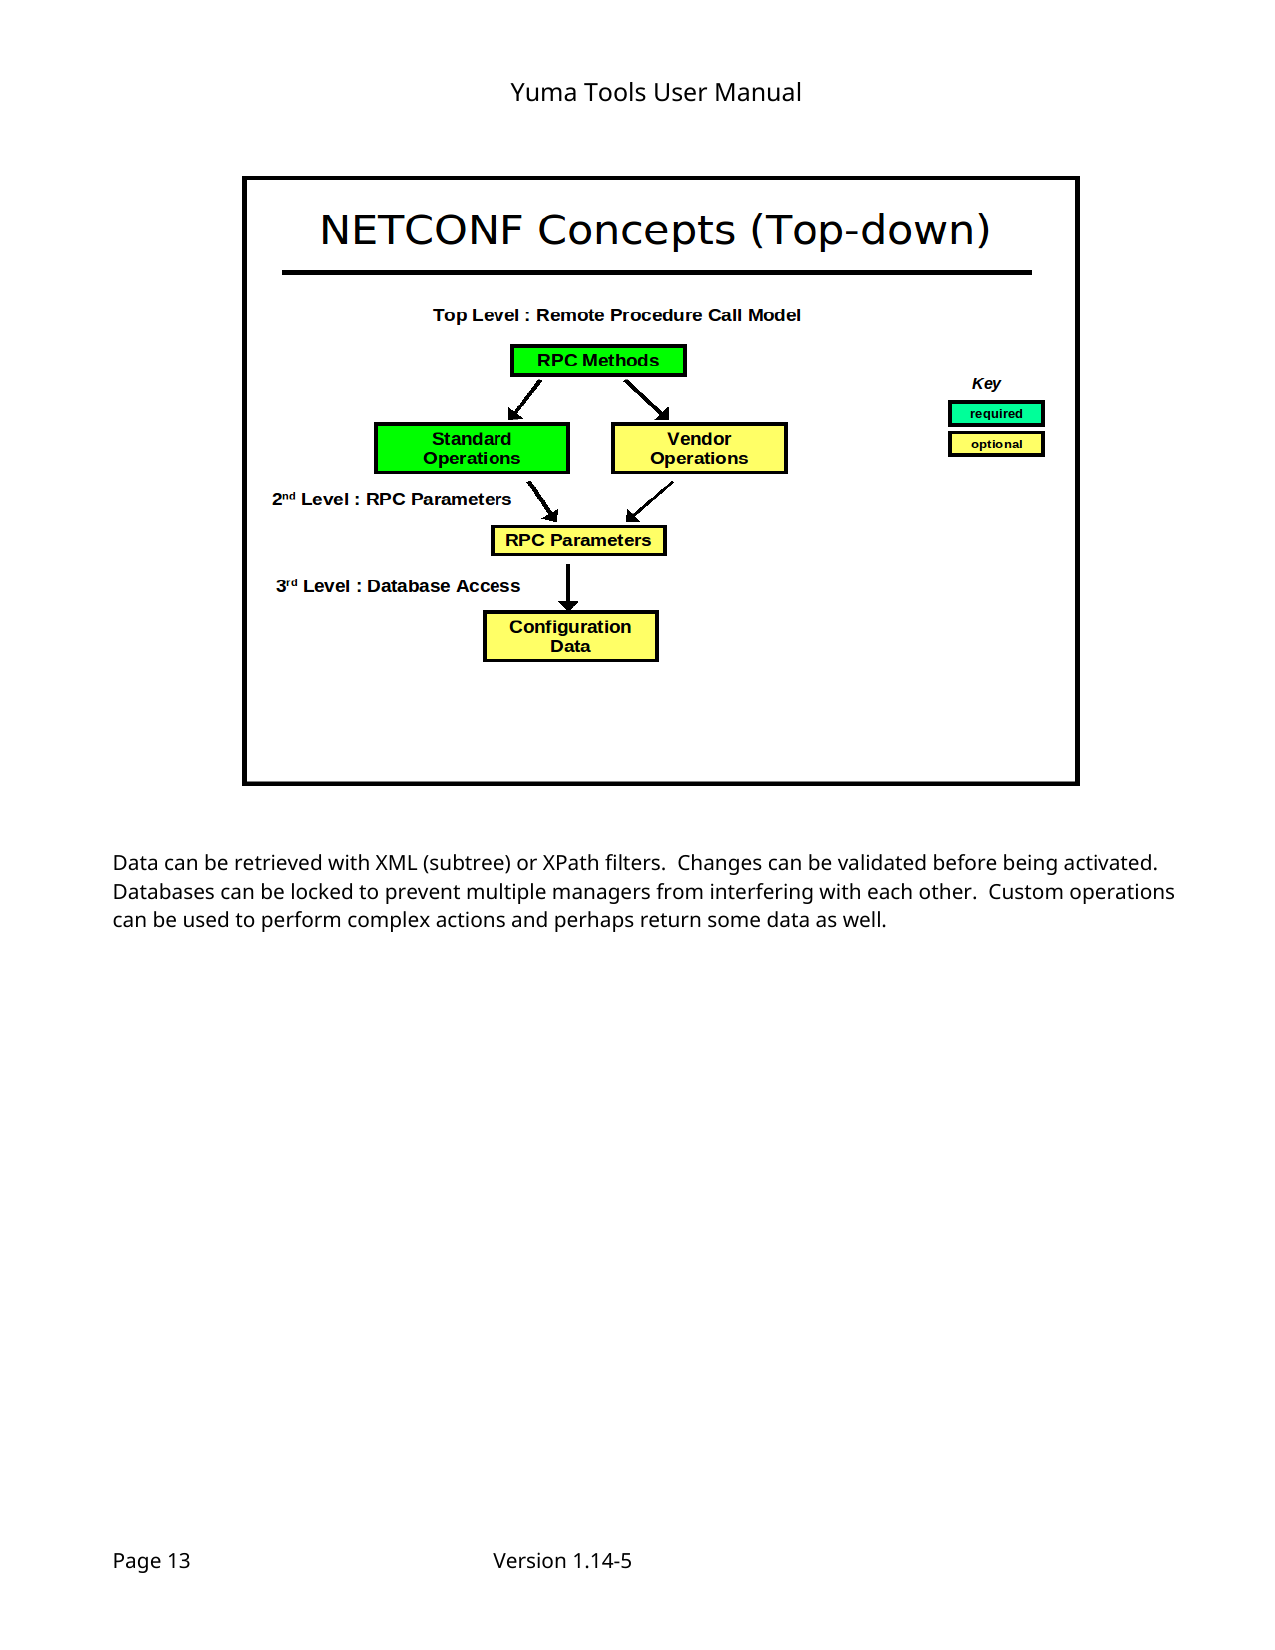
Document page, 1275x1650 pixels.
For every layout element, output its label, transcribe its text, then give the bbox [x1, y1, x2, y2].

picture [178, 138, 1134, 808]
text Data can be retrieved with XML (subtree) or XPath filters. Changes can be validated before being activated. Databases can be locked to prevent multiple managers from interfering with each other. Custom operations can be used to perform complex actions and perhaps return some data as well. [112, 848, 1200, 934]
